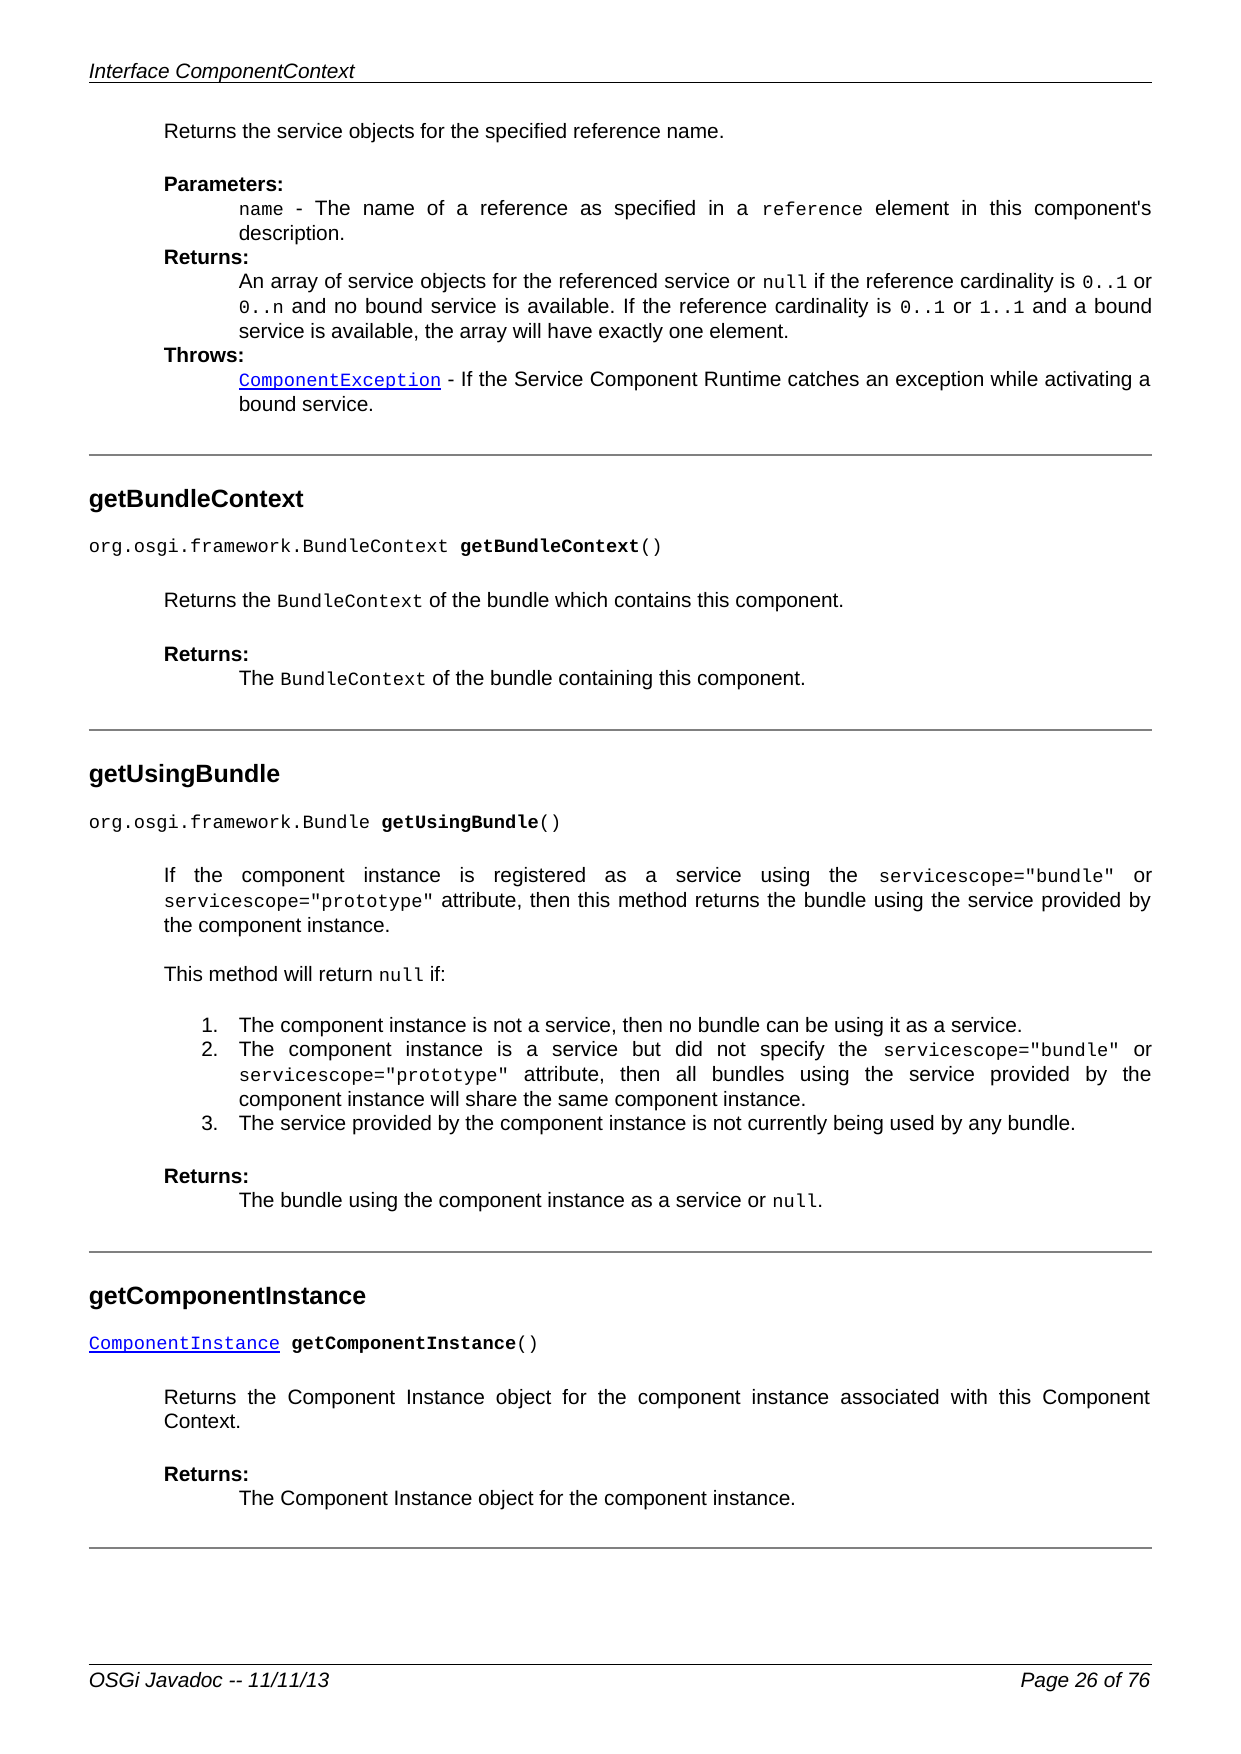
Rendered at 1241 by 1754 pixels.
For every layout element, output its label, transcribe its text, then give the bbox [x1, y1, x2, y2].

text Returns: [163, 245, 1152, 269]
text ComponentException - If the Service Component Runtime catches an exception while activating a bound service. [238, 367, 1152, 416]
text This method will return null if: [163, 962, 1152, 987]
list The service provided by the component instance is not currently being used by any bundle. [201, 1111, 1152, 1135]
text The BundleContext of the bundle containing this component. [238, 666, 1152, 691]
text Returns the service objects for the specified reference name. [163, 118, 1152, 142]
subtitle getComponentInstance [88, 1281, 1152, 1310]
subtitle getUsingBundle [88, 759, 1152, 788]
text The Component Instance object for the component instance. [238, 1486, 1152, 1509]
text Returns the Component Instance object for the component instance associated with this Component Context. [163, 1384, 1152, 1432]
text org.osgi.framework.BundleContext getBundleContext() [88, 537, 1152, 558]
text The bundle using the component instance as a service or null. [238, 1188, 1152, 1213]
text Returns: [163, 1164, 1152, 1188]
text Returns: [163, 642, 1152, 666]
subtitle getBundleContext [88, 484, 1152, 513]
text ComponentInstance getComponentInstance() [88, 1334, 1152, 1355]
text An array of service objects for the referenced service or null if the reference cardinality is 0..1 or 0..n and no bound service is available. If the reference cardinality is 0..1 or 1..1 and a bound service is available, the array will have exactly one element. [238, 269, 1152, 343]
text Returns the BundleContext of the bundle which contains this component. [163, 588, 1152, 613]
list The component instance is not a service, then no bundle can be using it as a service. [201, 1012, 1152, 1036]
text Returns: [163, 1462, 1152, 1486]
text name - The name of a reference as specified in a reference element in this component's description. [238, 196, 1152, 245]
list The component instance is a service but did not specify the servicescope="bundle" or servicescope="prototype" attribute, then all bundles using the service provided by the component instance will share the same component instance. [201, 1036, 1152, 1111]
text If the component instance is registered as a service using the servicescope="bundle" or servicescope="prototype" attribute, then this method returns the bundle using the service provided by the component instance. [163, 863, 1152, 937]
text org.osgi.framework.Bundle getUsingBundle() [88, 812, 1152, 834]
text Parameters: [163, 172, 1152, 196]
text Throws: [163, 343, 1152, 367]
